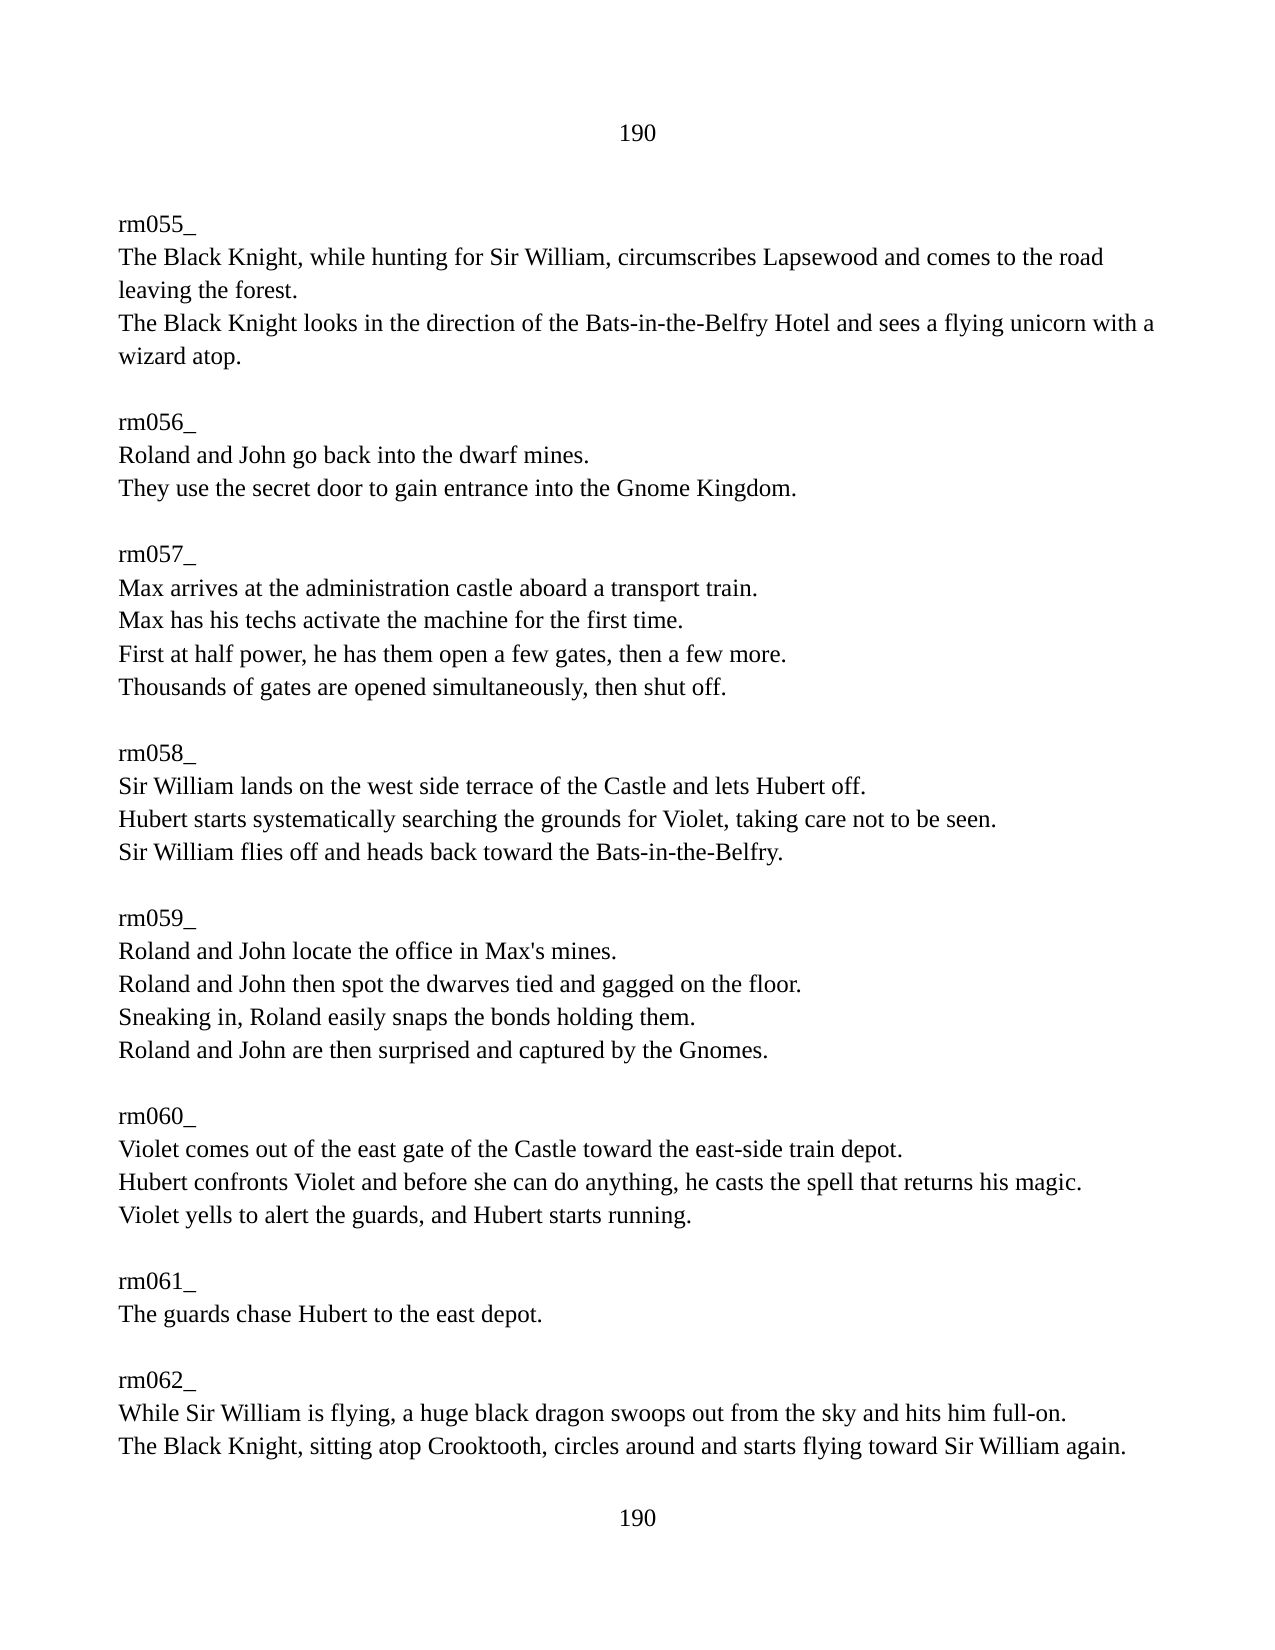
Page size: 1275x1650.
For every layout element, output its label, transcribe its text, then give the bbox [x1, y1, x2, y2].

text rm058_ [118, 738, 1157, 766]
text Max has his techs activate the machine for the first time. [118, 606, 1157, 634]
text While Sir William is flying, a huge black dragon swoops out from the sky and hits him full-on. [118, 1398, 1157, 1427]
text Hubert confronts Violet and before she can do anything, he casts the spell that returns his magic. [118, 1167, 1157, 1196]
text rm061_ [118, 1266, 1157, 1295]
text First at half power, he has them open a few gates, then a few more. [118, 639, 1157, 667]
text Thousands of gates are opened simultaneously, then shut off. [118, 672, 1157, 700]
text Hubert starts systematically searching the grounds for Violet, taking care not to be seen. [118, 804, 1157, 832]
text rm059_ [118, 903, 1157, 932]
text The Black Knight looks in the direction of the Bats-in-the-Belfry Hotel and sees a flying unicorn with a wizard atop. [118, 308, 1157, 370]
text Violet yells to alert the guards, and Hubert starts running. [118, 1200, 1157, 1229]
text Violet comes out of the east gate of the Castle toward the east-side train depot. [118, 1134, 1157, 1163]
text rm055_ [118, 209, 1157, 238]
text Sneaking in, Roland easily snaps the bonds holding them. [118, 1002, 1157, 1031]
text rm062_ [118, 1365, 1157, 1394]
text Roland and John go back into the dwarf mines. [118, 441, 1157, 469]
text Sir William flies off and heads back toward the Bats-in-the-Belfry. [118, 837, 1157, 866]
text The guards chase Hubert to the east depot. [118, 1299, 1157, 1328]
text rm056_ [118, 407, 1157, 436]
text The Black Knight, sitting atop Crooktooth, circles around and starts flying toward Sir William again. [118, 1431, 1157, 1460]
text They use the secret door to gain entrance into the Gnome Kingdom. [118, 473, 1157, 502]
text Max arrives at the administration castle aboard a transport train. [118, 573, 1157, 601]
text rm057_ [118, 539, 1157, 568]
text The Black Knight, while hunting for Sir William, circumscribes Lapsewood and comes to the road leaving the forest. [118, 242, 1157, 304]
text Roland and John then spot the dwarves tied and gagged on the floor. [118, 969, 1157, 998]
text Roland and John locate the office in Max's mines. [118, 936, 1157, 964]
text Roland and John are then surprised and captured by the Gnomes. [118, 1035, 1157, 1064]
text rm060_ [118, 1101, 1157, 1130]
text Sir William lands on the west side terrace of the Castle and lets Hubert off. [118, 771, 1157, 799]
